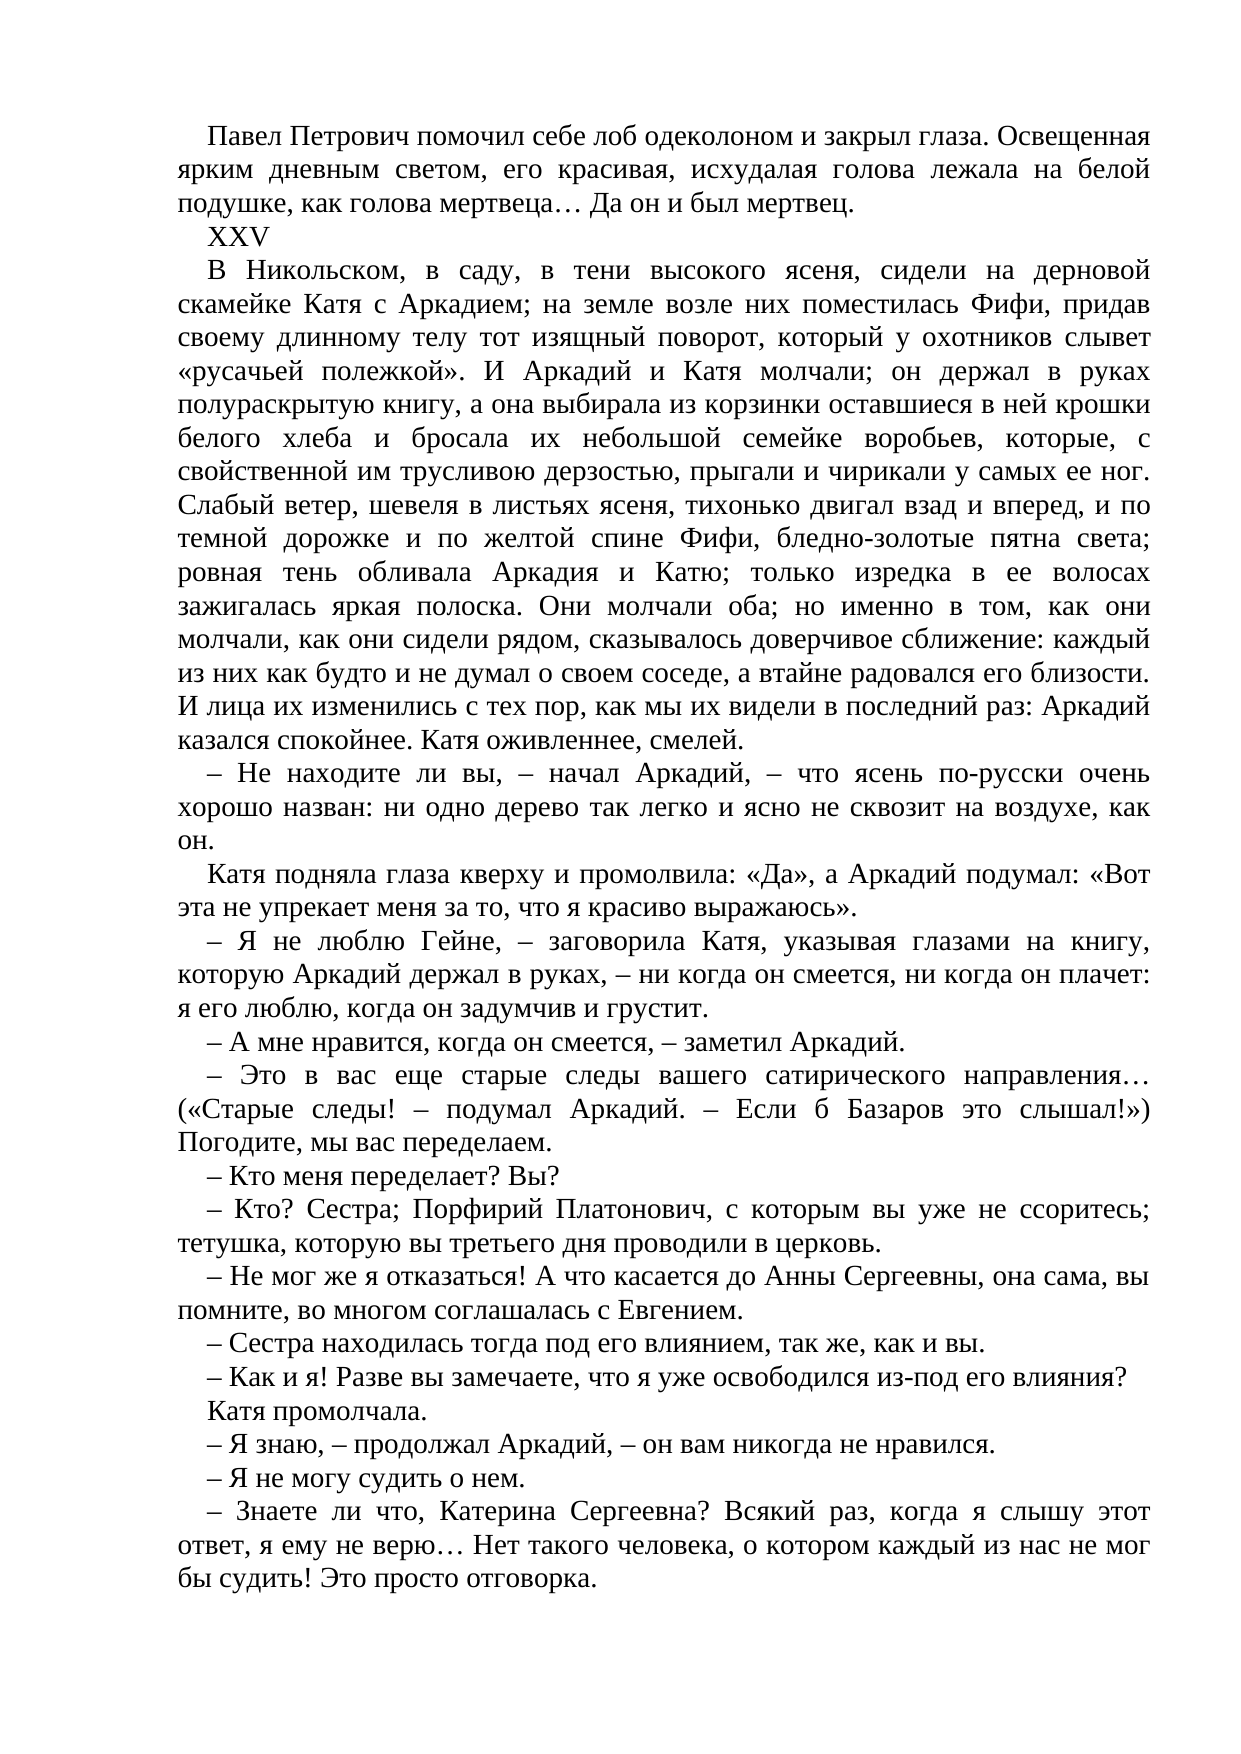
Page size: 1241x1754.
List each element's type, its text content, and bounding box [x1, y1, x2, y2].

text – Я не могу судить о нем. [177, 1460, 1152, 1493]
text XXV [177, 219, 1152, 252]
text Павел Петрович помочил себе лоб одеколоном и закрыл глаза. Освещенная ярким дневным светом, его красивая, исхудалая голова лежала на белой подушке, как голова мертвеца… Да он и был мертвец. [177, 118, 1152, 219]
text – Кто меня переделает? Вы? [177, 1158, 1152, 1191]
text – Я не люблю Гейне, – заговорила Катя, указывая глазами на книгу, которую Аркадий держал в руках, – ни когда он смеется, ни когда он плачет: я его люблю, когда он задумчив и грустит. [177, 923, 1152, 1024]
text – Я знаю, – продолжал Аркадий, – он вам никогда не нравился. [177, 1426, 1152, 1460]
text – Это в вас еще старые следы вашего сатирического направления… («Старые следы! – подумал Аркадий. – Если б Базаров это слышал!») Погодите, мы вас переделаем. [177, 1057, 1152, 1158]
text – Не находите ли вы, – начал Аркадий, – что ясень по-русски очень хорошо назван: ни одно дерево так легко и ясно не сквозит на воздухе, как он. [177, 755, 1152, 856]
text – Знаете ли что, Катерина Сергеевна? Всякий раз, когда я слышу этот ответ, я ему не верю… Нет такого человека, о котором каждый из нас не мог бы судить! Это просто отговорка. [177, 1493, 1152, 1594]
text – Не мог же я отказаться! А что касается до Анны Сергеевны, она сама, вы помните, во многом соглашалась с Евгением. [177, 1258, 1152, 1326]
text – Сестра находилась тогда под его влиянием, так же, как и вы. [177, 1326, 1152, 1359]
text В Никольском, в саду, в тени высокого ясеня, сидели на дерновой скамейке Катя с Аркадием; на земле возле них поместилась Фифи, придав своему длинному телу тот изящный поворот, который у охотников слывет «русачьей полежкой». И Аркадий и Катя молчали; он держал в руках полураскрытую книгу, а она выбирала из корзинки оставшиеся в ней крошки белого хлеба и бросала их небольшой семейке воробьев, которые, с свойственной им трусливою дерзостью, прыгали и чирикали у самых ее ног. Слабый ветер, шевеля в листьях ясеня, тихонько двигал взад и вперед, и по темной дорожке и по желтой спине Фифи, бледно-золотые пятна света; ровная тень обливала Аркадия и Катю; только изредка в ее волосах зажигалась яркая полоска. Они молчали оба; но именно в том, как они молчали, как они сидели рядом, сказывалось доверчивое сближение: каждый из них как будто и не думал о своем соседе, а втайне радовался его близости. И лица их изменились с тех пор, как мы их видели в последний раз: Аркадий казался спокойнее. Катя оживленнее, смелей. [177, 252, 1152, 755]
text Катя подняла глаза кверху и промолвила: «Да», а Аркадий подумал: «Вот эта не упрекает меня за то, что я красиво выражаюсь». [177, 856, 1152, 923]
text – Кто? Сестра; Порфирий Платонович, с которым вы уже не ссоритесь; тетушка, которую вы третьего дня проводили в церковь. [177, 1191, 1152, 1258]
text – Как и я! Разве вы замечаете, что я уже освободился из-под его влияния? [177, 1359, 1152, 1393]
text – А мне нравится, когда он смеется, – заметил Аркадий. [177, 1024, 1152, 1057]
text Катя промолчала. [177, 1393, 1152, 1426]
